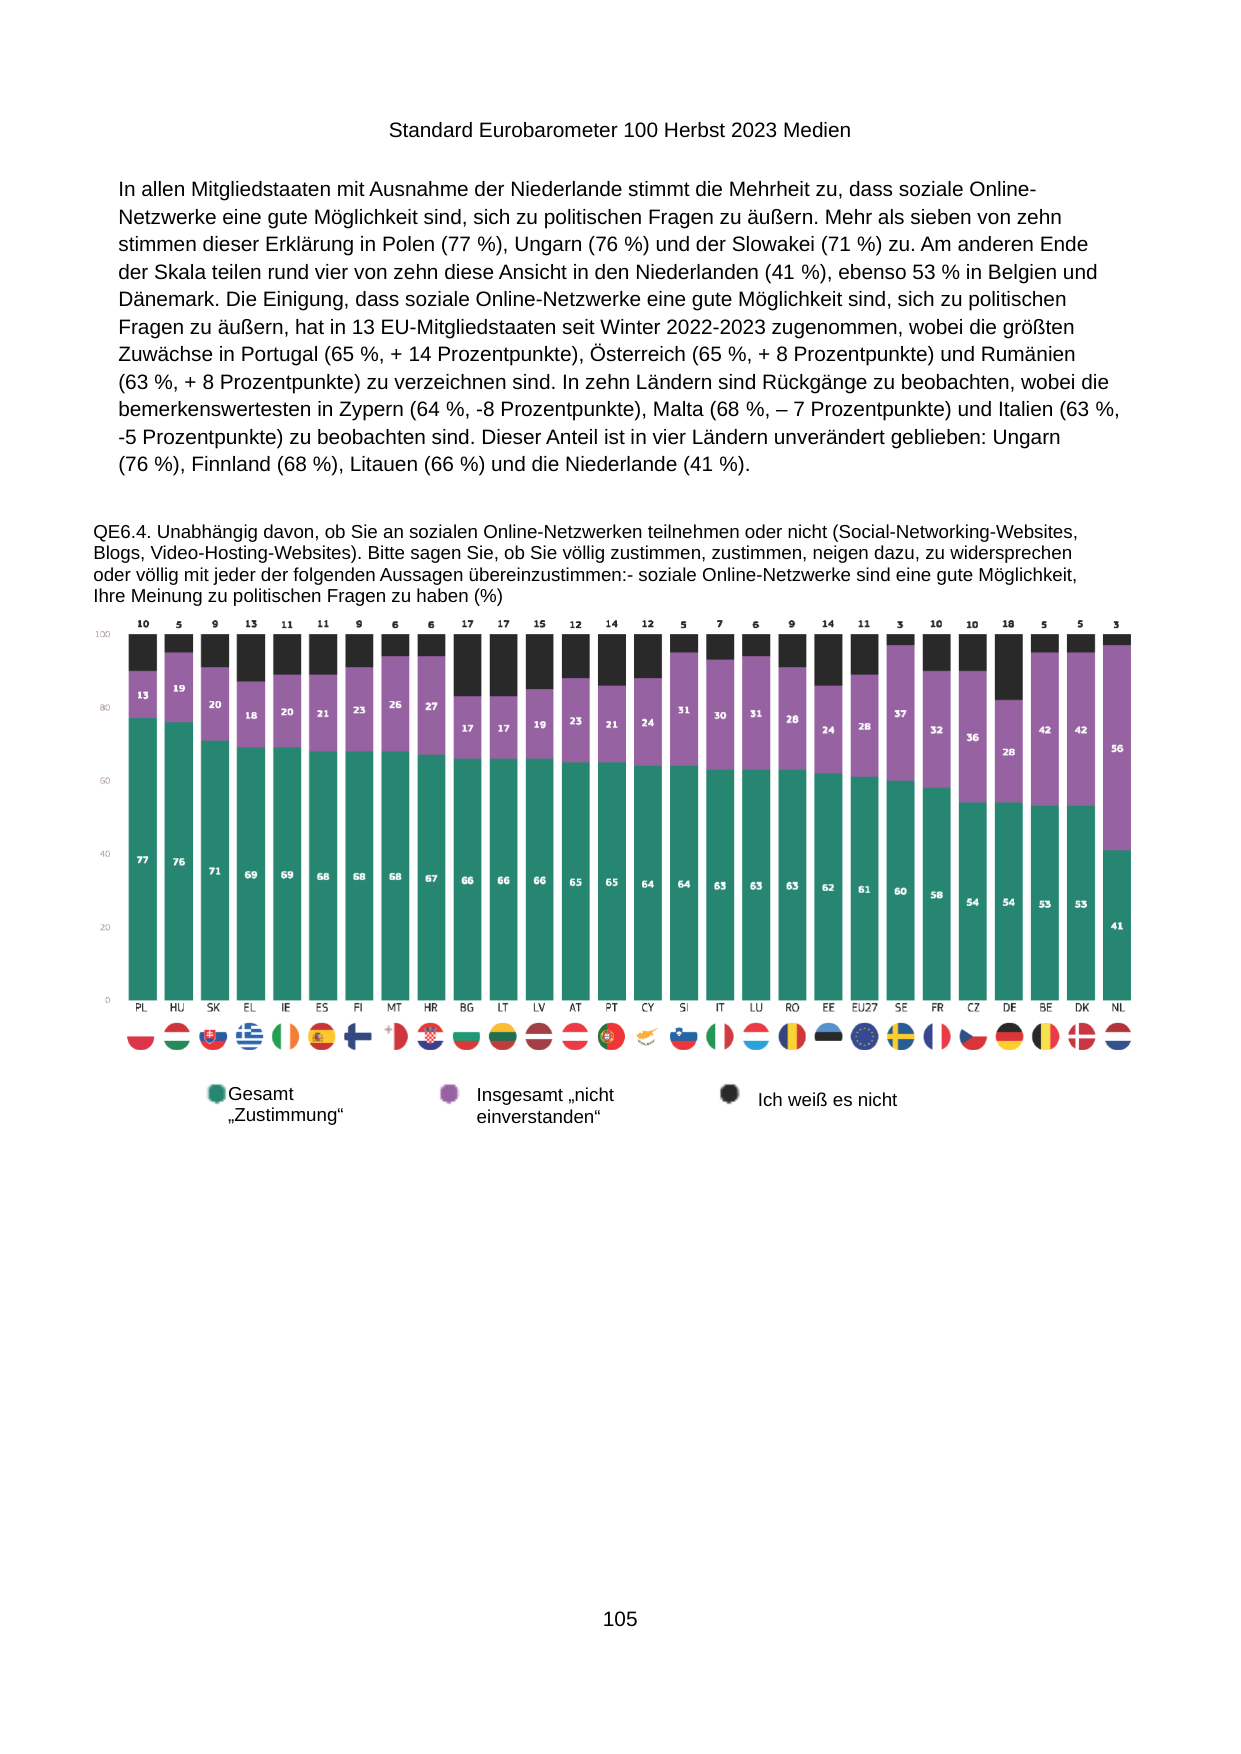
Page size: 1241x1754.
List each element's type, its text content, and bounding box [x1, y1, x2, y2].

picture [86, 613, 1138, 1062]
picture [174, 1064, 959, 1136]
text In allen Mitgliedstaaten mit Ausnahme der Niederlande stimmt die Mehrheit zu, dass soziale Online-Netzwerke eine gute Möglichkeit sind, sich zu politischen Fragen zu äußern. Mehr als sieben von zehn stimmen dieser Erklärung in Polen (77 %), Ungarn (76 %) und der Slowakei (71 %) zu. Am anderen Ende der Skala teilen rund vier von zehn diese Ansicht in den Niederlanden (41 %), ebenso 53 % in Belgien und Dänemark. Die Einigung, dass soziale Online-Netzwerke eine gute Möglichkeit sind, sich zu politischen Fragen zu äußern, hat in 13 EU-Mitgliedstaaten seit Winter 2022-2023 zugenommen, wobei die größten Zuwächse in Portugal (65 %, + 14 Prozentpunkte), Österreich (65 %, + 8 Prozentpunkte) und Rumänien (63 %, + 8 Prozentpunkte) zu verzeichnen sind. In zehn Ländern sind Rückgänge zu beobachten, wobei die bemerkenswertesten in Zypern (64 %, -8 Prozentpunkte), Malta (68 %, – 7 Prozentpunkte) und Italien (63 %, -5 Prozentpunkte) zu beobachten sind. Dieser Anteil ist in vier Ländern unverändert geblieben: Ungarn (76 %), Finnland (68 %), Litauen (66 %) und die Niederlande (41 %). [118, 177, 1122, 476]
